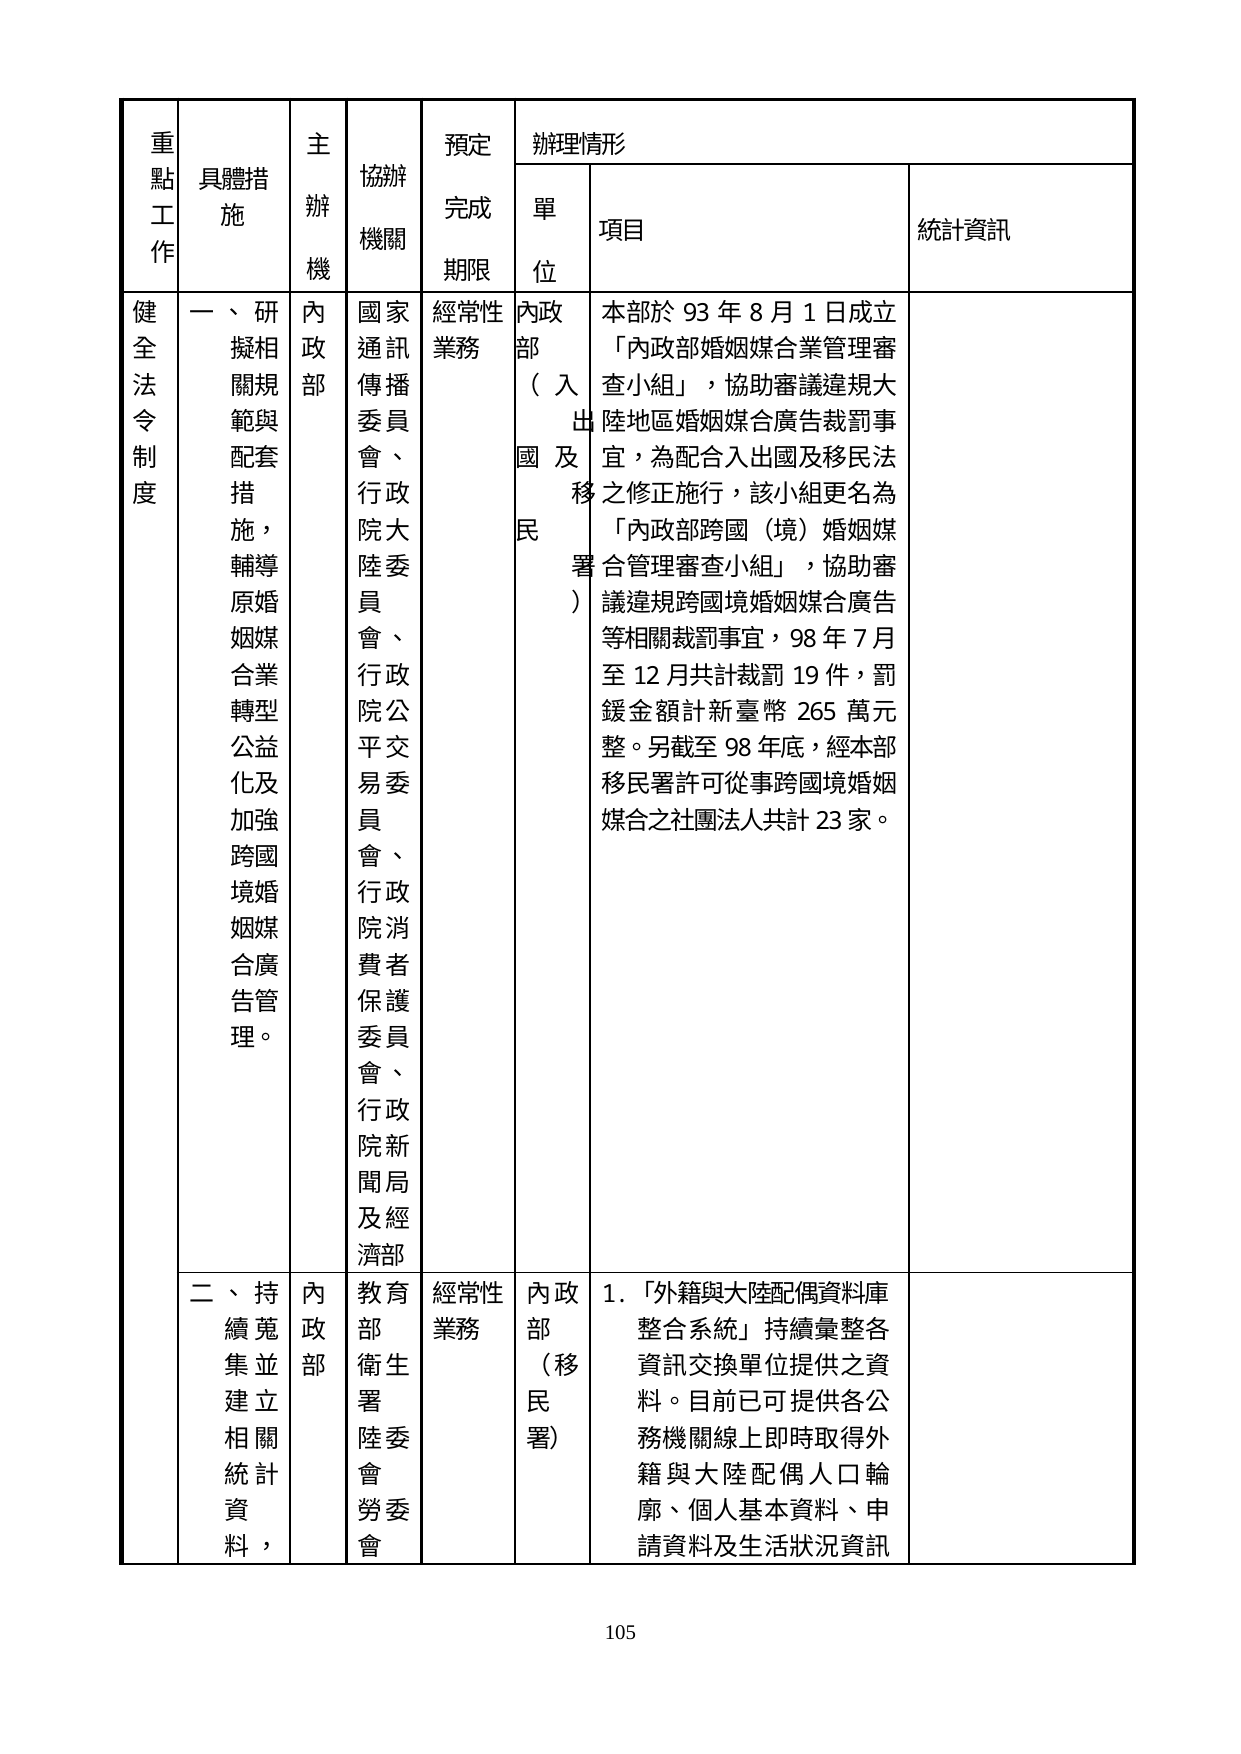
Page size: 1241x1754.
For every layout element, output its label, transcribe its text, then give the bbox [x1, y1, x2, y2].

table_header 協辦 機關 [348, 101, 420, 291]
table_cell 一、研擬相關規範與配套措施，輔導原婚姻媒合業轉型公益化及加強跨國境婚姻媒合廣告管理。 [179, 293, 289, 1271]
table_header 具體措施 [179, 101, 289, 291]
table_cell 單位 [516, 165, 589, 291]
table_cell 二、持續蒐集並建立相關統計資料， [179, 1273, 289, 1563]
table_header 預定完成期限 [423, 101, 514, 291]
table_header 重點工作 [124, 101, 177, 291]
table_cell 本部於93年8月1日成立「內政部婚姻媒合業管理審查小組」，協助審議違規大陸地區婚姻媒合廣告裁罰事宜，為配合入出國及移民法之修正施行，該小組更名為「內政部跨國（境）婚姻媒合管理審查小組」，協助審議違規跨國境婚姻媒合廣告等相關裁罰事宜，98年7月至12月共計裁罰19件，罰鍰金額計新臺幣265萬元整。另截至98年底，經本部移民署許可從事跨國境婚姻媒合之社團法人共計23家。 [591, 293, 908, 1271]
table_cell 內政 部 （入出 國及移 民署） [516, 293, 589, 1271]
table_header 辦理情形 [516, 101, 1132, 163]
table_cell 國家通訊傳播委員會、行政院大陸委員會、行政院公平交易委員會、行政院消費者保護委員會、行政院新聞局及經濟部 [348, 293, 420, 1271]
table_cell 統計資訊 [910, 165, 1132, 291]
table_cell 內政部（移民署） [516, 1273, 589, 1563]
table_cell 1.「外籍與大陸配偶資料庫整合系統」持續彙整各資訊交換單位提供之資料。目前已可提供各公務機關線上即時取得外籍與大陸配偶人口輪廓、個人基本資料、申請資料及生活狀況資訊 [591, 1273, 908, 1563]
table_cell 內政部 [291, 1273, 345, 1563]
table_cell 內政部 [291, 293, 345, 1271]
table_cell 健全法令制度 [124, 293, 177, 1563]
table_cell 項目 [591, 165, 908, 291]
table_cell 經常性業務 [423, 1273, 514, 1563]
table_cell 教育部 衛生署 陸委會 勞委會 [348, 1273, 420, 1563]
table_cell 經常性業務 [423, 293, 514, 1271]
table_cell [910, 293, 1132, 1271]
table_header 主辦 機關 [291, 101, 345, 291]
table_cell [910, 1273, 1132, 1563]
